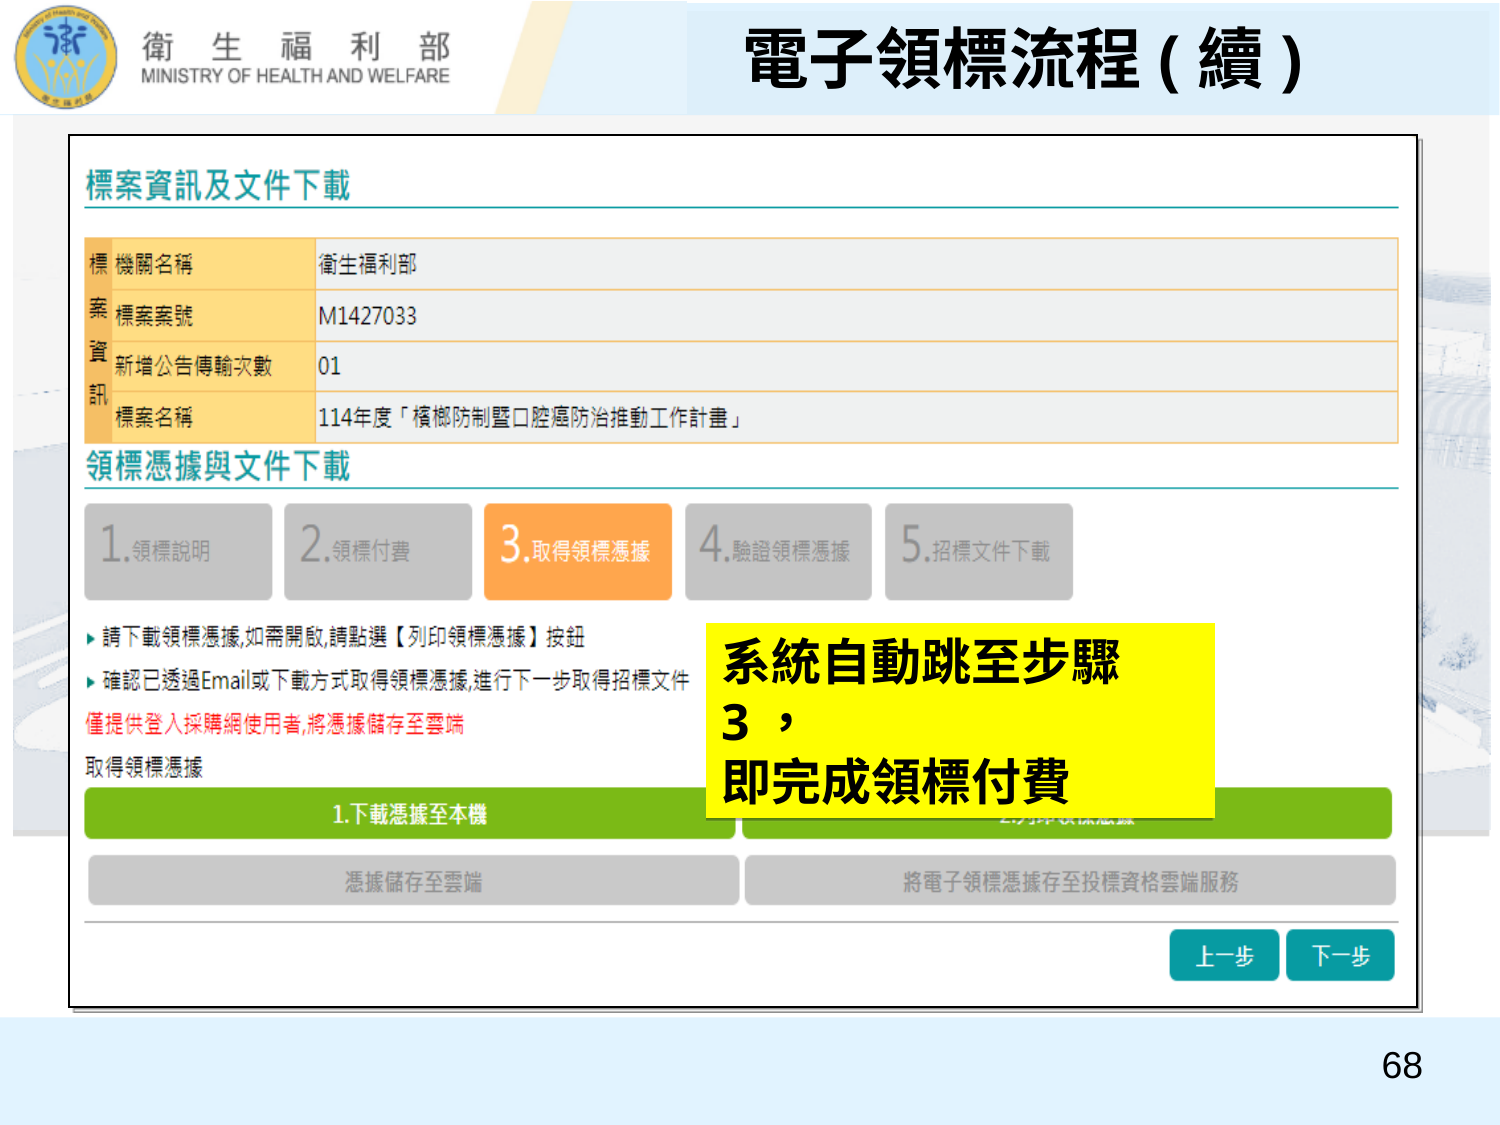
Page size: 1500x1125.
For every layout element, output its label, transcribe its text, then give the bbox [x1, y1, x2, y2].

text_box 68 [1366, 1033, 1459, 1094]
picture [70, 136, 1416, 1007]
text_box 系統自動跳至步驟3， 即完成領標付費 [706, 623, 1215, 818]
text_box 電子領標流程(續) [571, 9, 1474, 105]
